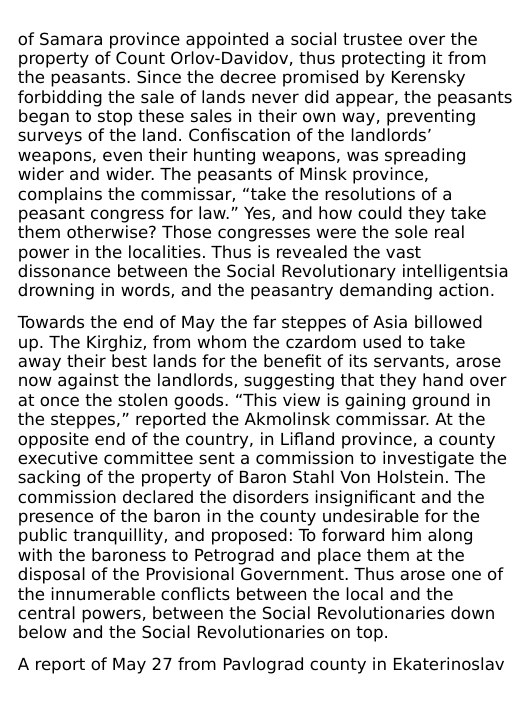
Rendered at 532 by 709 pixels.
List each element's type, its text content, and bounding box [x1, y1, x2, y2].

text Towards the end of May the far steppes of Asia billowed up. The Kirghiz, from whom the czardom used to take away their best lands for the benefit of its servants, arose now against the landlords, suggesting that they hand over at once the stolen goods. “This view is gaining ground in the steppes,” reported the Akmolinsk commissar. At the opposite end of the country, in Lifland province, a county executive committee sent a commission to investigate the sacking of the property of Baron Stahl Von Holstein. The commission declared the disorders insignificant and the presence of the baron in the county undesirable for the public tranquillity, and proposed: To forward him along with the baroness to Petrograd and place them at the disposal of the Provisional Government. Thus arose one of the innumerable conflicts between the local and the central powers, between the Social Revolutionaries down below and the Social Revolutionaries on top. [18, 313, 514, 643]
text of Samara province appointed a social trustee over the property of Count Orlov-Davidov, thus protecting it from the peasants. Since the decree promised by Kerensky forbidding the sale of lands never did appear, the peasants began to stop these sales in their own way, preventing surveys of the land. Confiscation of the landlords’ weapons, even their hunting weapons, was spreading wider and wider. The peasants of Minsk province, complains the commissar, “take the resolutions of a peasant congress for law.” Yes, and how could they take them otherwise? Those congresses were the sole real power in the localities. Thus is revealed the vast dissonance between the Social Revolutionary intelligentsia drowning in words, and the peasantry demanding action. [18, 29, 514, 301]
text A report of May 27 from Pavlograd county in Ekaterinoslav [18, 655, 514, 674]
